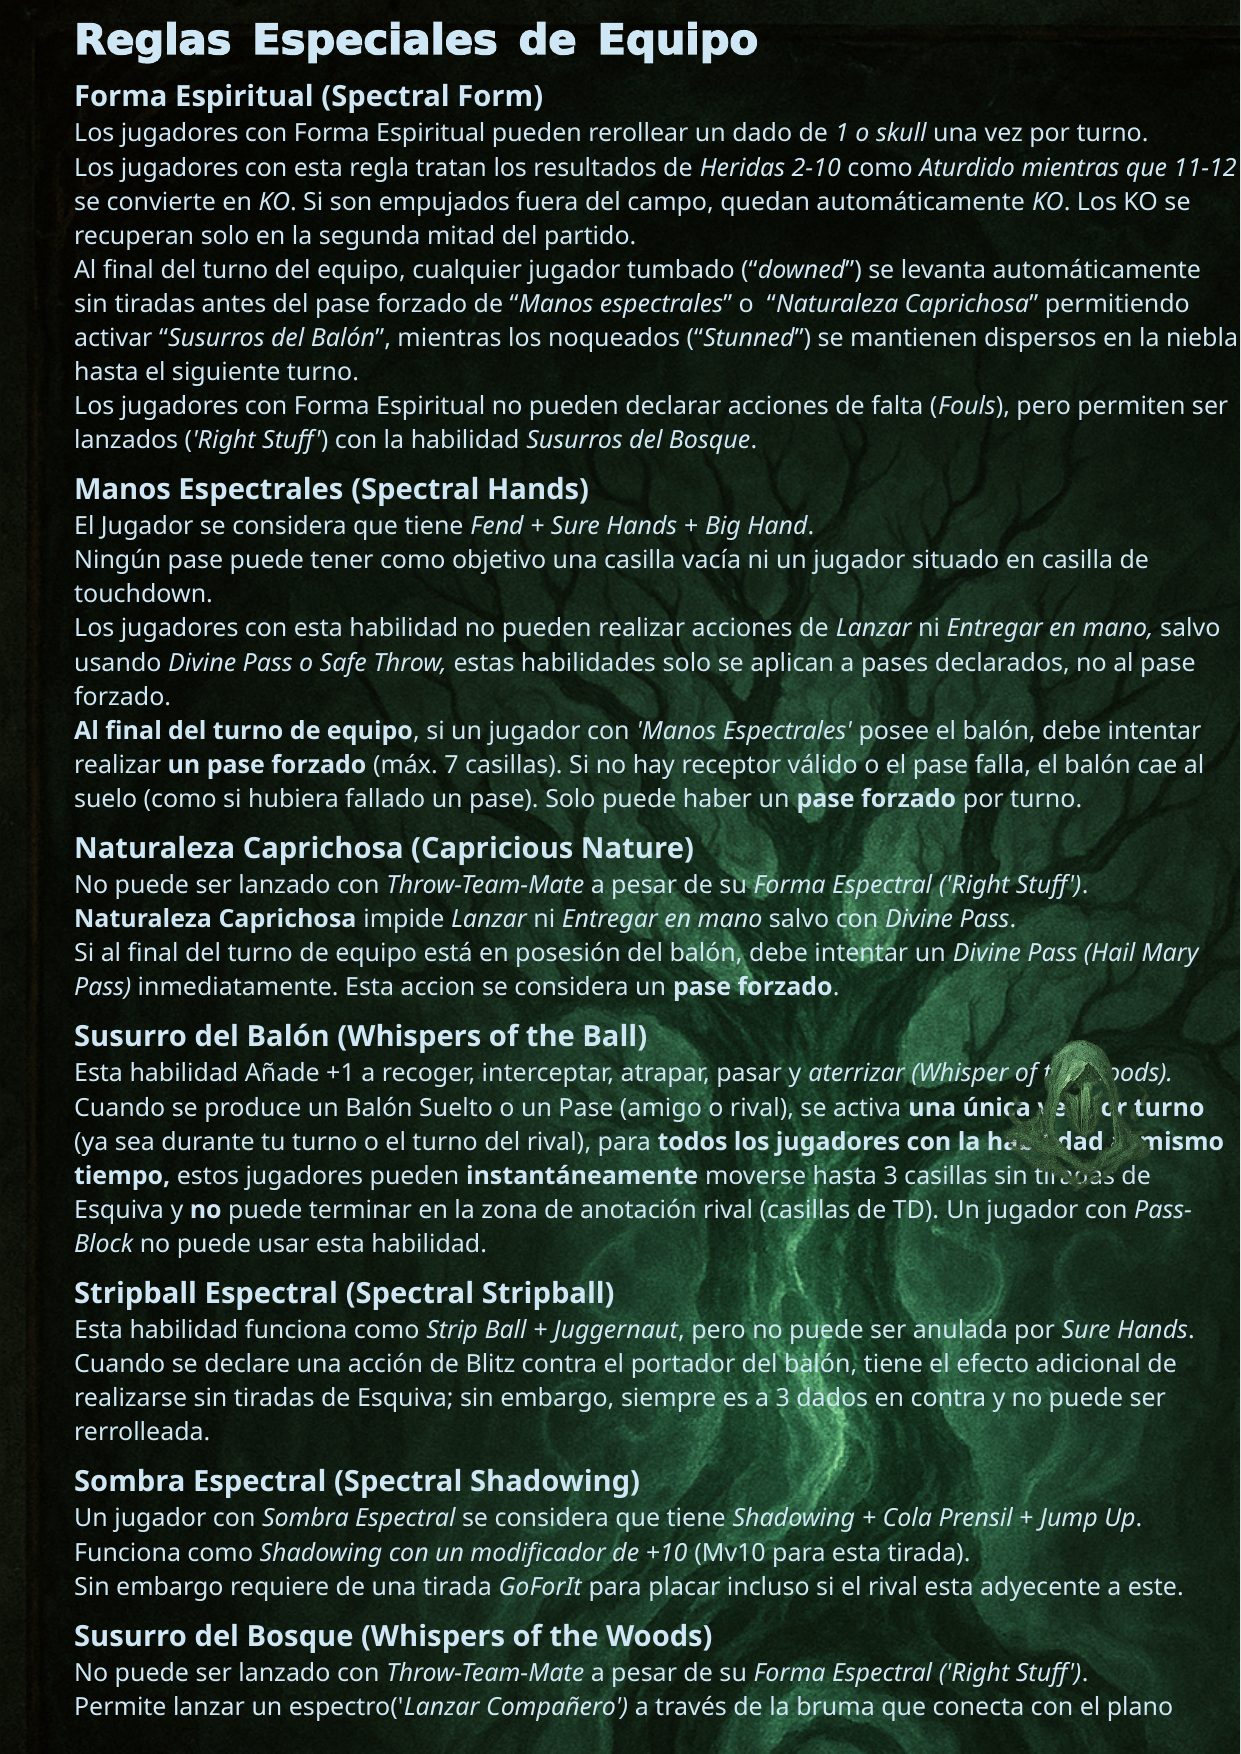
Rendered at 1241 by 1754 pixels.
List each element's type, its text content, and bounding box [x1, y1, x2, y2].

text Susurro del Balón (Whispers of the Ball) Esta habilidad Añade +1 a recoger, interceptar, atrapar, pasar y aterrizar (Whisper of the Woods). Cuando se produce un Balón Suelto o un Pase (amigo o rival), se activa una única vez por turno (ya sea durante tu turno o el turno del rival), para todos los jugadores con la habilidad al mismo tiempo, estos jugadores pueden instantáneamente moverse hasta 3 casillas sin tiradas de Esquiva y no puede terminar en la zona de anotación rival (casillas de TD). Un jugador con Pass-Block no puede usar esta habilidad. [74, 1015, 1240, 1259]
subtitle Reglas Especiales de Equipo [74, 25, 1240, 63]
text Naturaleza Caprichosa (Capricious Nature) No puede ser lanzado con Throw-Team-Mate a pesar de su Forma Espectral ('Right Stuff'). Naturaleza Caprichosa impide Lanzar ni Entregar en mano salvo con Divine Pass. Si al final del turno de equipo está en posesión del balón, debe intentar un Divine Pass (Hail Mary Pass) inmediatamente. Esta accion se considera un pase forzado. [74, 827, 1240, 1003]
text Manos Espectrales (Spectral Hands) El Jugador se considera que tiene Fend + Sure Hands + Big Hand. Ningún pase puede tener como objetivo una casilla vacía ni un jugador situado en casilla de touchdown. Los jugadores con esta habilidad no pueden realizar acciones de Lanzar ni Entregar en mano, salvo usando Divine Pass o Safe Throw, estas habilidades solo se aplican a pases declarados, no al pase forzado. Al final del turno de equipo, si un jugador con 'Manos Espectrales' posee el balón, debe intentar realizar un pase forzado (máx. 7 casillas). Si no hay receptor válido o el pase falla, el balón cae al suelo (como si hubiera fallado un pase). Solo puede haber un pase forzado por turno. [74, 468, 1240, 814]
text Forma Espiritual (Spectral Form) Los jugadores con Forma Espiritual pueden rerollear un dado de 1 o skull una vez por turno. Los jugadores con esta regla tratan los resultados de Heridas 2-10 como Aturdido mientras que 11-12 se convierte en KO. Si son empujados fuera del campo, quedan automáticamente KO. Los KO se recuperan solo en la segunda mitad del partido. Al final del turno del equipo, cualquier jugador tumbado (“downed”) se levanta automáticamente sin tiradas antes del pase forzado de “Manos espectrales” o “Naturaleza Caprichosa” permitiendo activar “Susurros del Balón”, mientras los noqueados (“Stunned”) se mantienen dispersos en la niebla hasta el siguiente turno. Los jugadores con Forma Espiritual no pueden declarar acciones de falta (Fouls), pero permiten ser lanzados ('Right Stuff') con la habilidad Susurros del Bosque. [74, 75, 1240, 456]
picture [0, 0, 1241, 1754]
text Stripball Espectral (Spectral Stripball) Esta habilidad funciona como Strip Ball + Juggernaut, pero no puede ser anulada por Sure Hands. Cuando se declare una acción de Blitz contra el portador del balón, tiene el efecto adicional de realizarse sin tiradas de Esquiva; sin embargo, siempre es a 3 dados en contra y no puede ser rerrolleada. [74, 1272, 1240, 1448]
text Susurro del Bosque (Whispers of the Woods) No puede ser lanzado con Throw-Team-Mate a pesar de su Forma Espectral ('Right Stuff'). Permite lanzar un espectro('Lanzar Compañero') a través de la bruma que conecta con el plano [74, 1615, 1240, 1723]
text Sombra Espectral (Spectral Shadowing) Un jugador con Sombra Espectral se considera que tiene Shadowing + Cola Prensil + Jump Up. Funciona como Shadowing con un modificador de +10 (Mv10 para esta tirada). Sin embargo requiere de una tirada GoForIt para placar incluso si el rival esta adyecente a este. [74, 1460, 1240, 1602]
